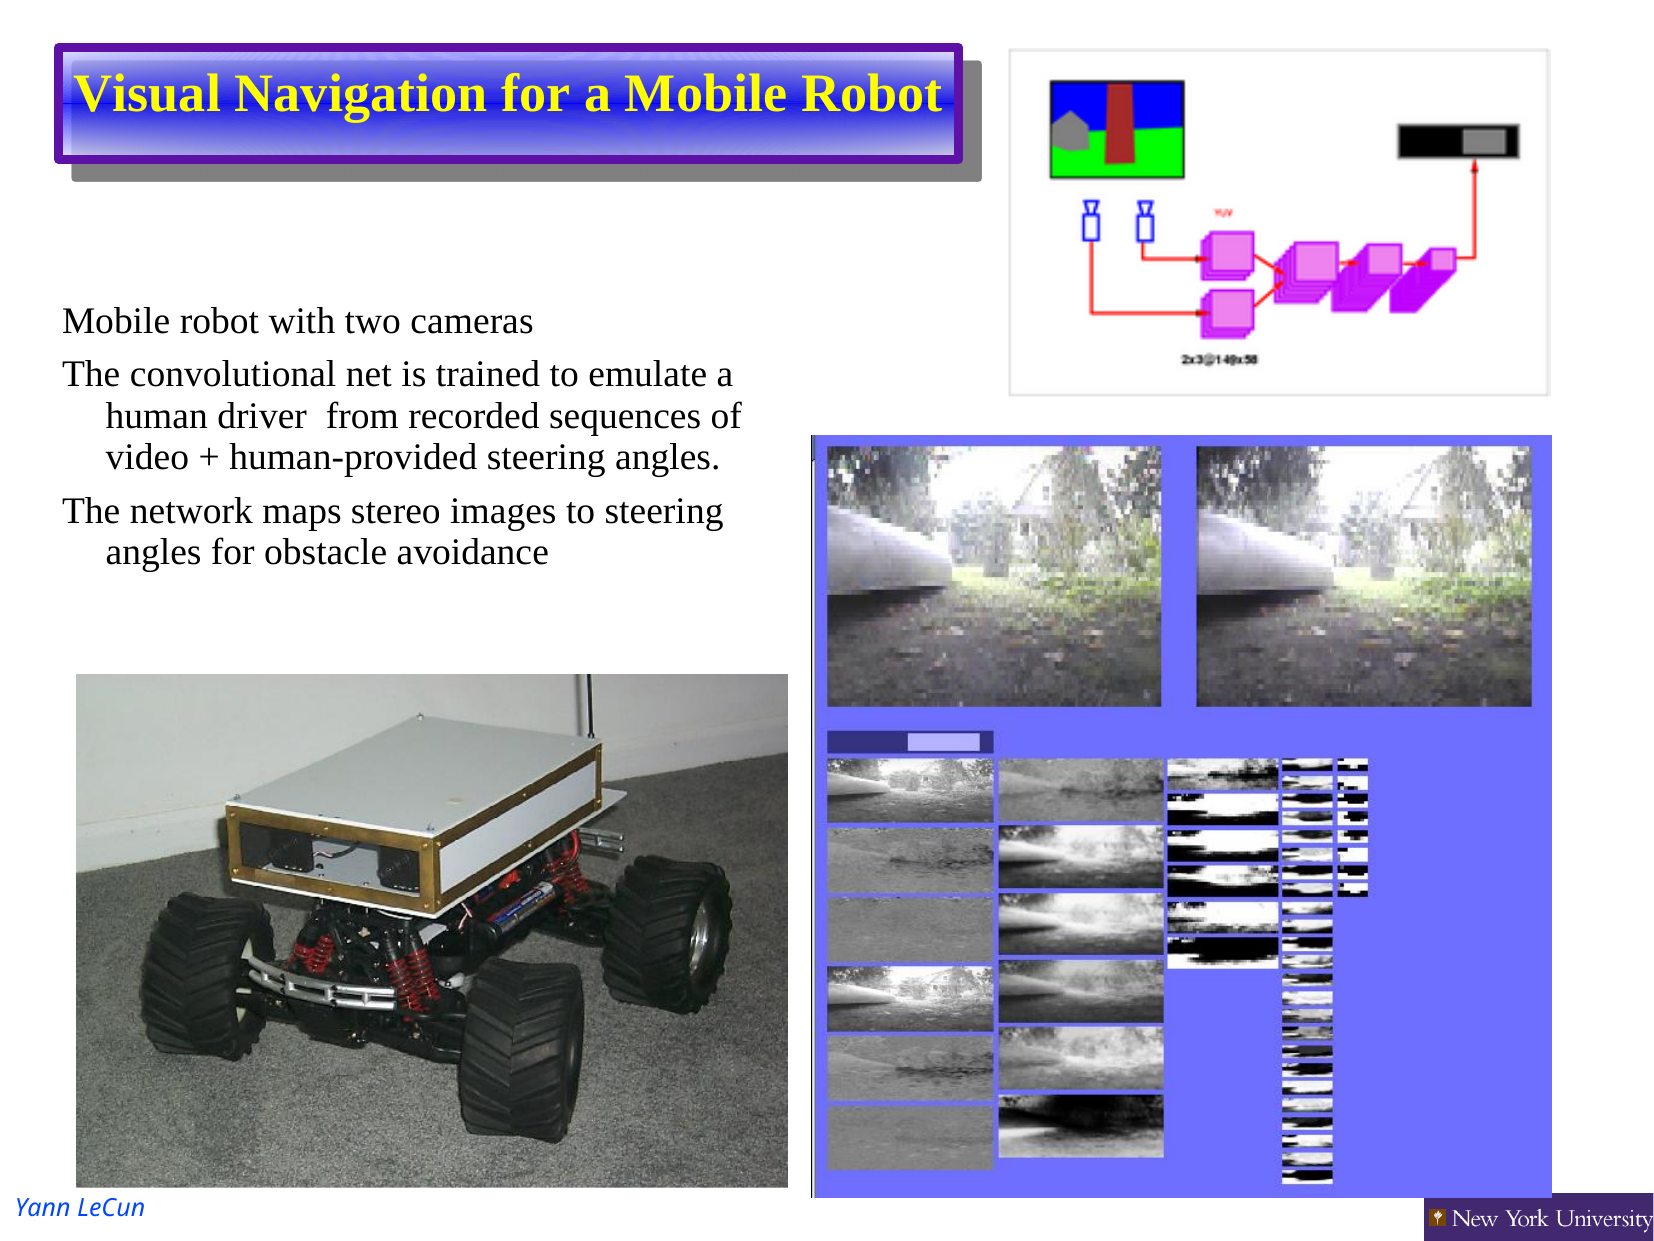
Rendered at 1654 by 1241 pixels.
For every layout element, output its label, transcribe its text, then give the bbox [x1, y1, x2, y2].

picture [1007, 48, 1551, 399]
text_box Visual Navigation for a Mobile Robot [58, 47, 959, 160]
picture [76, 674, 788, 1189]
picture [811, 435, 1654, 1241]
text_box Mobile robot with two cameras The convolutional net is trained to emulate a human driver from recorded sequences of video + human-provided steering angles. The network maps stereo images to steering angles for obstacle avoidance [52, 300, 788, 636]
